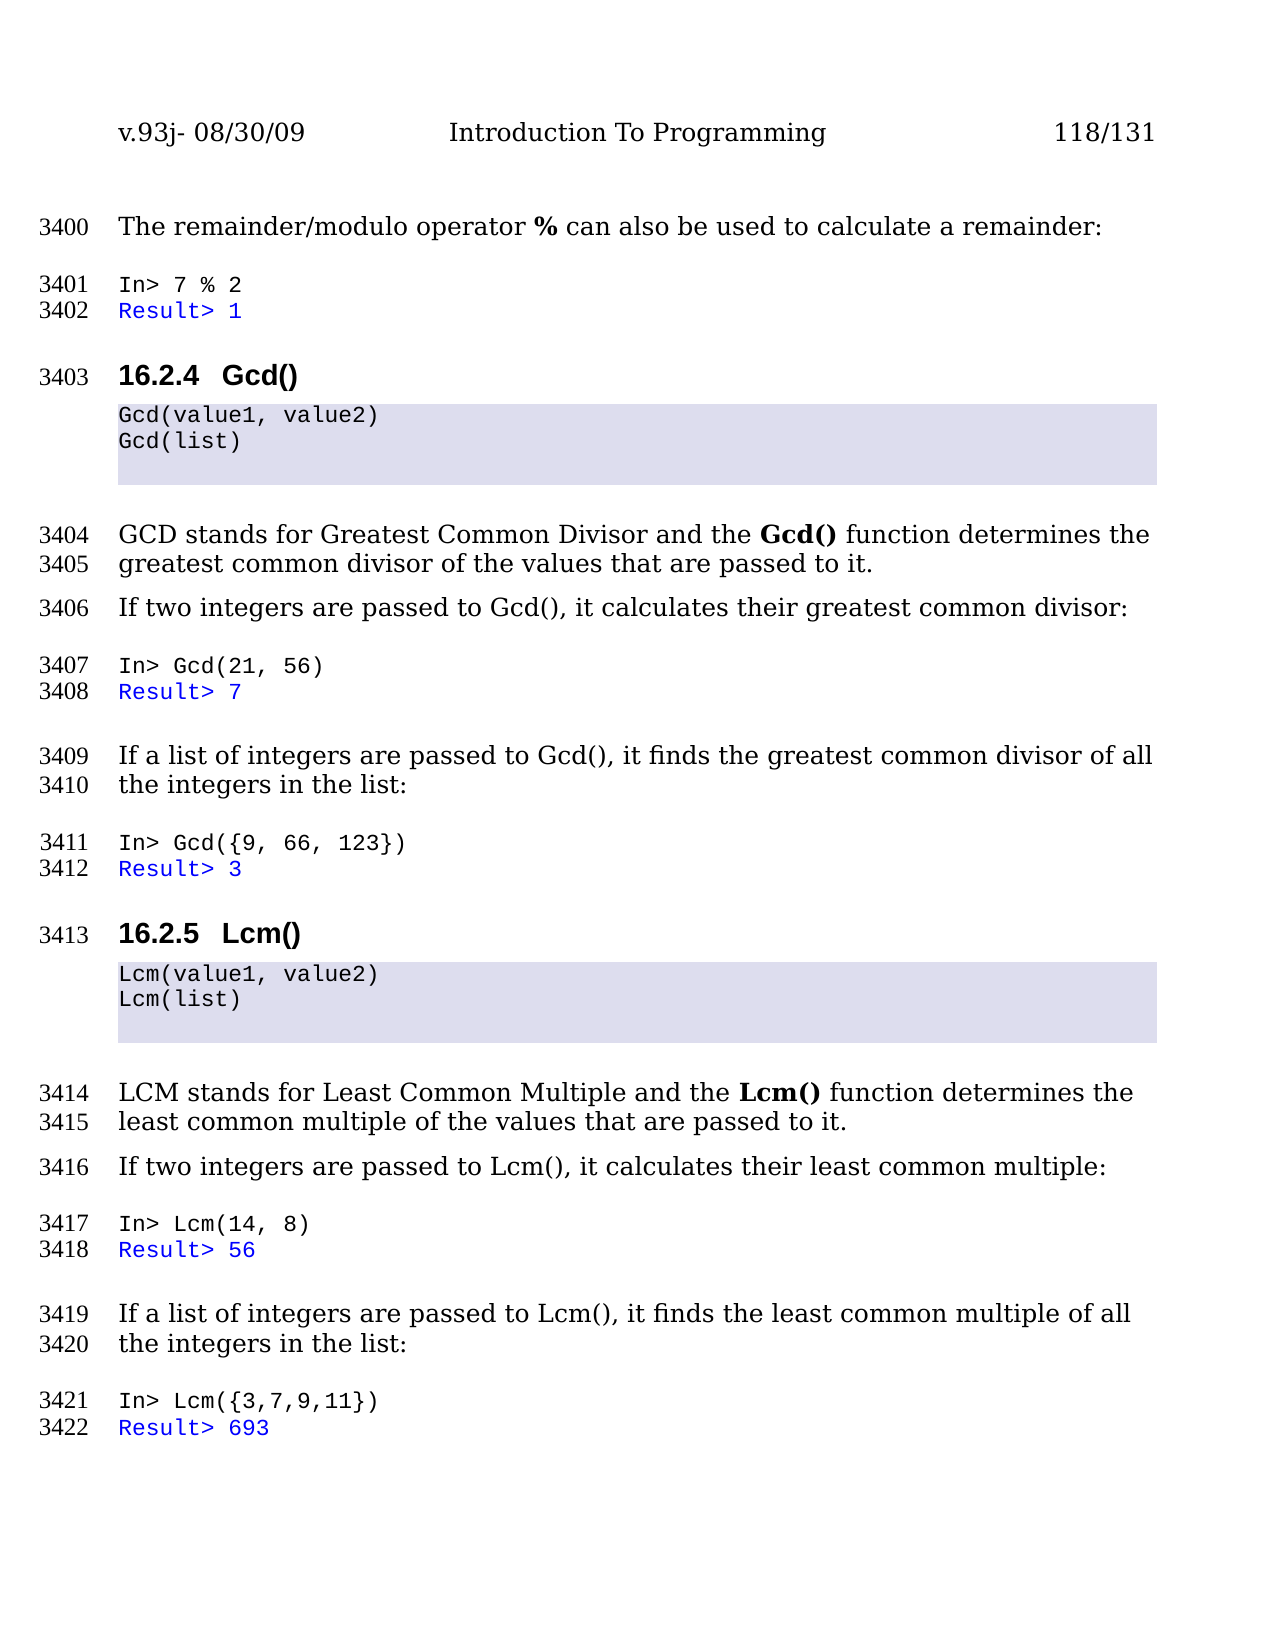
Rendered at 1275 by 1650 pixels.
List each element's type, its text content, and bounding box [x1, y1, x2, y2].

text If two integers are passed to Lcm(), it calculates their least common multiple: [118, 1152, 1157, 1181]
table_header Gcd(value1, value2) Gcd(list) [118, 404, 1157, 485]
text In> Lcm(14, 8) [118, 1213, 1157, 1239]
text Result> 3 [118, 857, 1157, 883]
text Result> 1 [118, 299, 1157, 325]
subtitle Lcm() [118, 916, 1157, 950]
text If a list of integers are passed to Gcd(), it finds the greatest common divisor of all the integers in the list: [118, 741, 1157, 799]
text LCM stands for Least Common Multiple and the Lcm() function determines the least common multiple of the values that are passed to it. [118, 1078, 1157, 1137]
text The remainder/modulo operator % can also be used to calculate a remainder: [118, 212, 1157, 241]
text In> Gcd(21, 56) [118, 654, 1157, 680]
text In> Gcd({9, 66, 123}) [118, 831, 1157, 857]
text Result> 7 [118, 680, 1157, 706]
table_header Lcm(value1, value2) Lcm(list) [118, 962, 1157, 1043]
text If a list of integers are passed to Lcm(), it finds the least common multiple of all the integers in the list: [118, 1299, 1157, 1358]
text Result> 56 [118, 1239, 1157, 1265]
text In> 7 % 2 [118, 273, 1157, 299]
text In> Lcm({3,7,9,11}) [118, 1390, 1157, 1416]
subtitle Gcd() [118, 358, 1157, 391]
text Result> 693 [118, 1416, 1157, 1442]
text If two integers are passed to Gcd(), it calculates their greatest common divisor: [118, 593, 1157, 622]
text GCD stands for Greatest Common Divisor and the Gcd() function determines the greatest common divisor of the values that are passed to it. [118, 520, 1157, 578]
